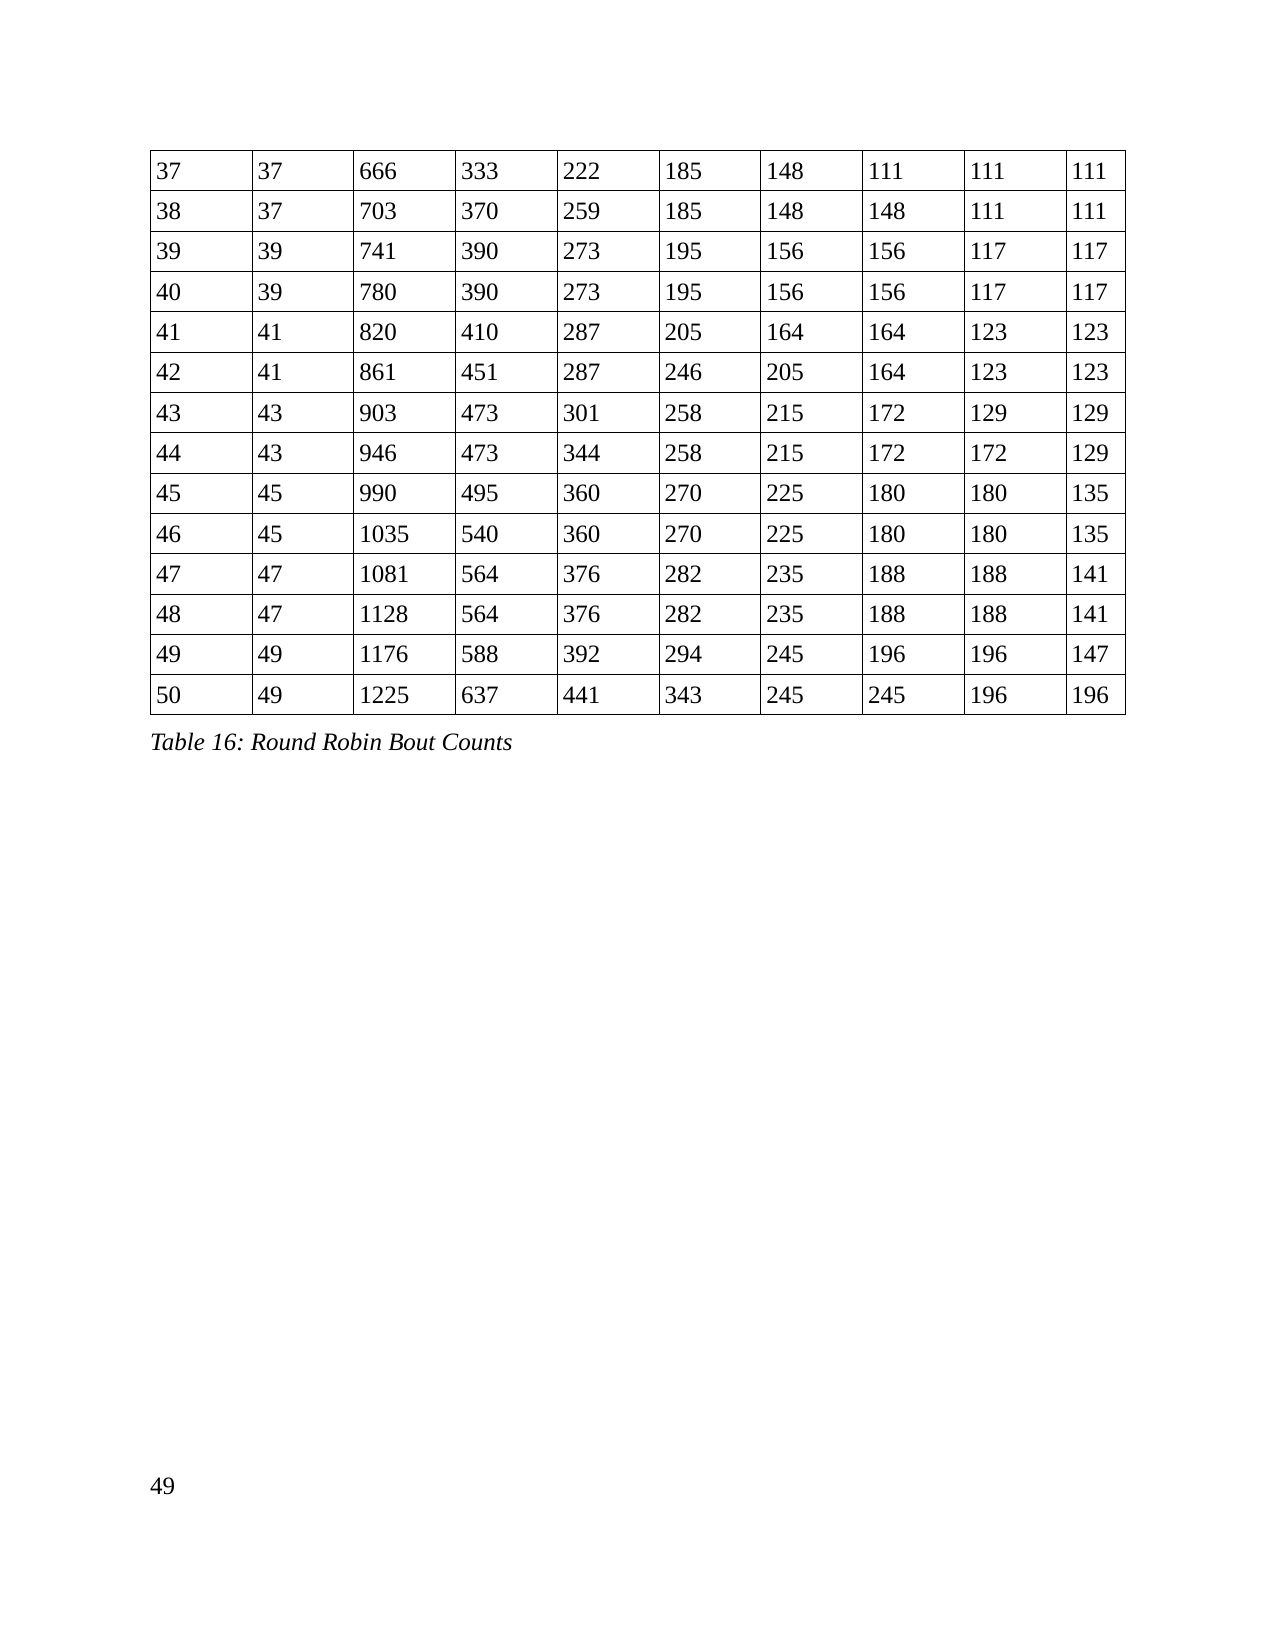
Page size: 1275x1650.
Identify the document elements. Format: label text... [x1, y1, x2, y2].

table_cell 185 [660, 151, 760, 190]
table_cell 703 [354, 191, 455, 231]
table_cell 172 [863, 393, 964, 432]
table_cell 294 [660, 635, 760, 674]
table_cell 172 [863, 433, 964, 472]
table_cell 40 [151, 272, 252, 311]
table_cell 270 [660, 514, 760, 553]
table_cell 39 [253, 232, 353, 271]
table_cell 1035 [354, 514, 455, 553]
table_cell 147 [1067, 635, 1125, 674]
table_cell 180 [965, 474, 1066, 513]
table_cell 45 [253, 514, 353, 553]
table_cell 245 [863, 675, 964, 714]
table_cell 245 [761, 675, 862, 714]
table_cell 195 [660, 232, 760, 271]
table_cell 50 [151, 675, 252, 714]
table_cell 473 [456, 433, 557, 472]
table_cell 111 [1067, 151, 1125, 190]
table_cell 41 [151, 312, 252, 352]
table_cell 273 [558, 272, 659, 311]
table_cell 287 [558, 353, 659, 392]
text Table 16: Round Robin Bout Counts [150, 727, 1125, 756]
table_cell 111 [863, 151, 964, 190]
table_cell 47 [253, 595, 353, 634]
table_cell 47 [151, 554, 252, 593]
table_cell 225 [761, 514, 862, 553]
table_cell 473 [456, 393, 557, 432]
table_cell 111 [965, 191, 1066, 231]
table_cell 135 [1067, 514, 1125, 553]
table_cell 148 [761, 191, 862, 231]
table_cell 48 [151, 595, 252, 634]
table_cell 43 [253, 433, 353, 472]
table_cell 49 [253, 635, 353, 674]
table_cell 129 [1067, 393, 1125, 432]
table_cell 495 [456, 474, 557, 513]
table_cell 270 [660, 474, 760, 513]
table_cell 282 [660, 595, 760, 634]
table_cell 990 [354, 474, 455, 513]
table_cell 45 [151, 474, 252, 513]
table_cell 390 [456, 232, 557, 271]
table_cell 195 [660, 272, 760, 311]
table_cell 196 [863, 635, 964, 674]
table_cell 117 [1067, 272, 1125, 311]
table_cell 196 [965, 675, 1066, 714]
table_cell 42 [151, 353, 252, 392]
table_cell 156 [863, 272, 964, 311]
table_cell 360 [558, 514, 659, 553]
table_cell 282 [660, 554, 760, 593]
table_cell 540 [456, 514, 557, 553]
table_cell 196 [965, 635, 1066, 674]
table_cell 246 [660, 353, 760, 392]
table_cell 172 [965, 433, 1066, 472]
table_cell 148 [761, 151, 862, 190]
table_cell 41 [253, 312, 353, 352]
table_cell 451 [456, 353, 557, 392]
table_cell 44 [151, 433, 252, 472]
table_cell 141 [1067, 554, 1125, 593]
table_cell 666 [354, 151, 455, 190]
table_cell 188 [965, 595, 1066, 634]
table_cell 301 [558, 393, 659, 432]
table_cell 344 [558, 433, 659, 472]
table_cell 43 [151, 393, 252, 432]
table_cell 49 [253, 675, 353, 714]
table_cell 588 [456, 635, 557, 674]
table_cell 180 [863, 474, 964, 513]
table_cell 258 [660, 393, 760, 432]
table_cell 1225 [354, 675, 455, 714]
table_cell 820 [354, 312, 455, 352]
table_cell 205 [761, 353, 862, 392]
table_cell 903 [354, 393, 455, 432]
table_cell 37 [253, 191, 353, 231]
table_cell 1128 [354, 595, 455, 634]
table_cell 225 [761, 474, 862, 513]
table_cell 390 [456, 272, 557, 311]
table_cell 258 [660, 433, 760, 472]
table_cell 1176 [354, 635, 455, 674]
table_cell 780 [354, 272, 455, 311]
table_cell 441 [558, 675, 659, 714]
table_cell 360 [558, 474, 659, 513]
table_cell 123 [965, 312, 1066, 352]
table_cell 117 [965, 232, 1066, 271]
table_cell 215 [761, 433, 862, 472]
table_cell 41 [253, 353, 353, 392]
table_cell 39 [151, 232, 252, 271]
table_cell 123 [1067, 312, 1125, 352]
table_cell 123 [1067, 353, 1125, 392]
table_cell 564 [456, 595, 557, 634]
table_cell 45 [253, 474, 353, 513]
table_cell 188 [965, 554, 1066, 593]
table_cell 135 [1067, 474, 1125, 513]
table_cell 38 [151, 191, 252, 231]
table_cell 39 [253, 272, 353, 311]
table_cell 148 [863, 191, 964, 231]
table_cell 861 [354, 353, 455, 392]
table_cell 129 [965, 393, 1066, 432]
table_cell 392 [558, 635, 659, 674]
table_cell 117 [1067, 232, 1125, 271]
table_cell 259 [558, 191, 659, 231]
table_cell 156 [761, 272, 862, 311]
table_cell 46 [151, 514, 252, 553]
table_cell 47 [253, 554, 353, 593]
table_cell 376 [558, 595, 659, 634]
table_cell 188 [863, 554, 964, 593]
table_cell 164 [863, 353, 964, 392]
table_cell 37 [151, 151, 252, 190]
table_cell 123 [965, 353, 1066, 392]
table_cell 141 [1067, 595, 1125, 634]
table_cell 235 [761, 595, 862, 634]
table_cell 111 [1067, 191, 1125, 231]
table_cell 273 [558, 232, 659, 271]
table_cell 196 [1067, 675, 1125, 714]
table_cell 376 [558, 554, 659, 593]
table_cell 188 [863, 595, 964, 634]
table_cell 222 [558, 151, 659, 190]
table_cell 1081 [354, 554, 455, 593]
table_cell 43 [253, 393, 353, 432]
table_cell 156 [761, 232, 862, 271]
table_cell 287 [558, 312, 659, 352]
table_cell 333 [456, 151, 557, 190]
table_cell 637 [456, 675, 557, 714]
table_cell 741 [354, 232, 455, 271]
table_cell 245 [761, 635, 862, 674]
table_cell 164 [863, 312, 964, 352]
table_cell 180 [965, 514, 1066, 553]
table_cell 164 [761, 312, 862, 352]
table_cell 343 [660, 675, 760, 714]
table_cell 49 [151, 635, 252, 674]
table_cell 235 [761, 554, 862, 593]
table_cell 111 [965, 151, 1066, 190]
table_cell 117 [965, 272, 1066, 311]
table_cell 37 [253, 151, 353, 190]
table_cell 185 [660, 191, 760, 231]
table_cell 129 [1067, 433, 1125, 472]
table_cell 370 [456, 191, 557, 231]
table_cell 180 [863, 514, 964, 553]
table_cell 410 [456, 312, 557, 352]
table_cell 205 [660, 312, 760, 352]
table_cell 946 [354, 433, 455, 472]
table_cell 215 [761, 393, 862, 432]
table_cell 564 [456, 554, 557, 593]
table_cell 156 [863, 232, 964, 271]
